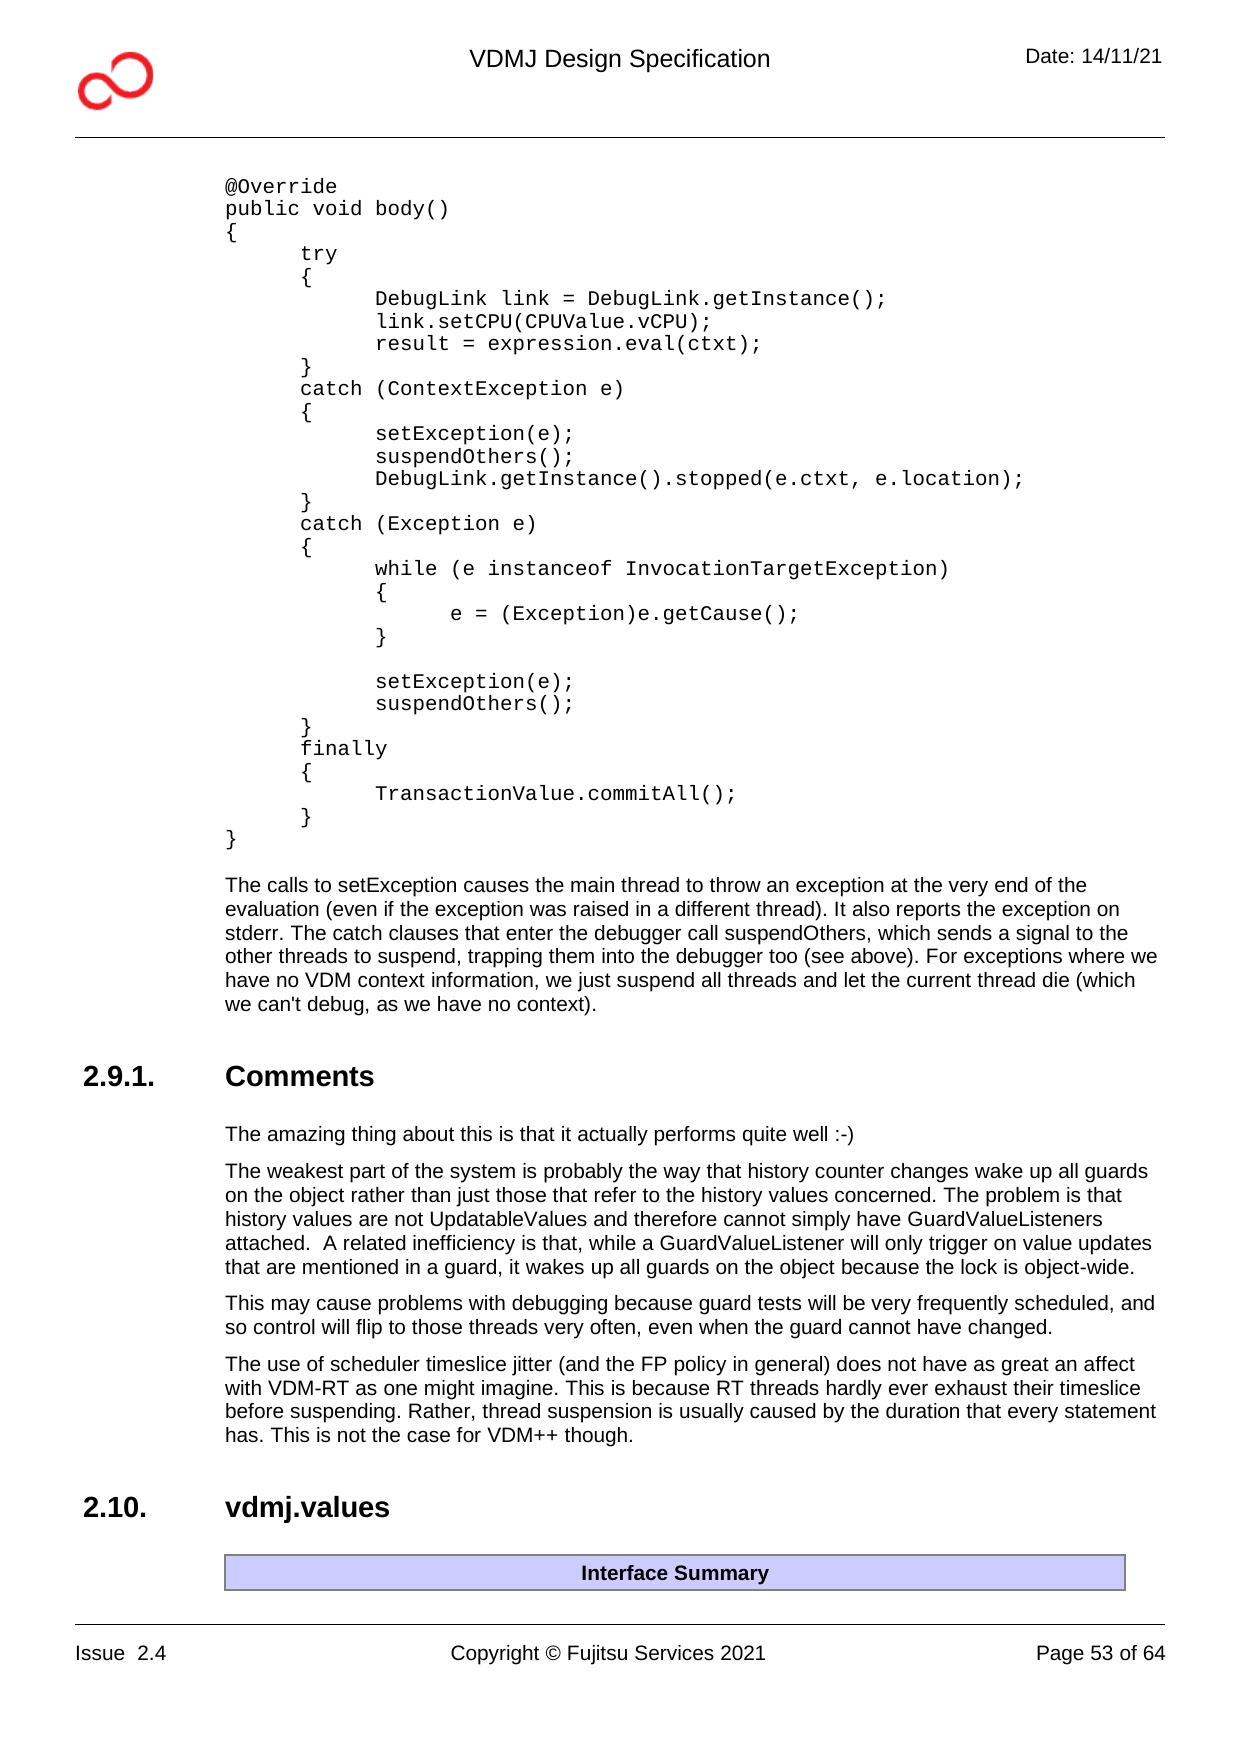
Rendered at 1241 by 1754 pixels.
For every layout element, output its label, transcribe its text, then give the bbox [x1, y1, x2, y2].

text while (e instanceof InvocationTargetException) [225, 558, 1165, 580]
text } [225, 490, 1165, 513]
text { [225, 400, 1165, 423]
text { [225, 220, 1165, 243]
text catch (Exception e) [225, 513, 1165, 535]
text setException(e); [225, 423, 1165, 445]
text result = expression.eval(ctxt); [225, 333, 1165, 355]
text suspendOthers(); [225, 445, 1165, 468]
text link.setCPU(CPUValue.vCPU); [225, 310, 1165, 333]
text @Override [225, 175, 1165, 198]
text DebugLink.getInstance().stopped(e.ctxt, e.location); [225, 468, 1165, 490]
picture [78, 44, 153, 120]
text { [225, 265, 1165, 288]
text TransactionValue.commitAll(); [225, 783, 1165, 805]
text The calls to setException causes the main thread to throw an exception at the very end of the evaluation (even if the exception was raised in a different thread). It also reports the exception on stderr. The catch clauses that enter the debugger call suspendOthers, which sends a signal to the other threads to suspend, trapping them into the debugger too (see above). For exceptions where we have no VDM context information, we just suspend all threads and let the current thread die (which we can't debug, as we have no context). [225, 873, 1165, 1017]
text try [225, 243, 1165, 265]
text The use of scheduler timeslice jitter (and the FP policy in general) does not have as great an affect with VDM-RT as one might imagine. This is because RT threads hardly ever exhaust their timeslice before suspending. Rather, thread suspension is usually caused by the duration that every statement has. This is not the case for VDM++ though. [225, 1352, 1165, 1448]
text { [225, 580, 1165, 603]
subtitle vdmj.values [75, 1490, 1165, 1524]
text { [225, 760, 1165, 783]
text DebugLink link = DebugLink.getInstance(); [225, 288, 1165, 310]
text The amazing thing about this is that it actually performs quite well :-) [225, 1123, 1165, 1147]
text This may cause problems with debugging because guard tests will be very frequently scheduled, and so control will flip to those threads very often, even when the guard cannot have changed. [225, 1291, 1165, 1339]
text suspendOthers(); [225, 693, 1165, 715]
text } [225, 805, 1165, 828]
text e = (Exception)e.getCause(); [225, 603, 1165, 625]
text finally [225, 738, 1165, 760]
text } [225, 625, 1165, 648]
text } [225, 828, 1165, 850]
text } [225, 355, 1165, 378]
table_header Interface Summary [226, 1556, 1124, 1589]
text public void body() [225, 198, 1165, 220]
text } [225, 715, 1165, 738]
text setException(e); [225, 670, 1165, 693]
subtitle Comments [75, 1059, 1165, 1093]
text { [225, 535, 1165, 558]
text The weakest part of the system is probably the way that history counter changes wake up all guards on the object rather than just those that refer to the history values concerned. The problem is that history values are not UpdatableValues and therefore cannot simply have GuardValueListeners attached. A related inefficiency is that, while a GuardValueListener will only trigger on value updates that are mentioned in a guard, it wakes up all guards on the object because the lock is object-wide. [225, 1159, 1165, 1279]
text catch (ContextException e) [225, 378, 1165, 400]
